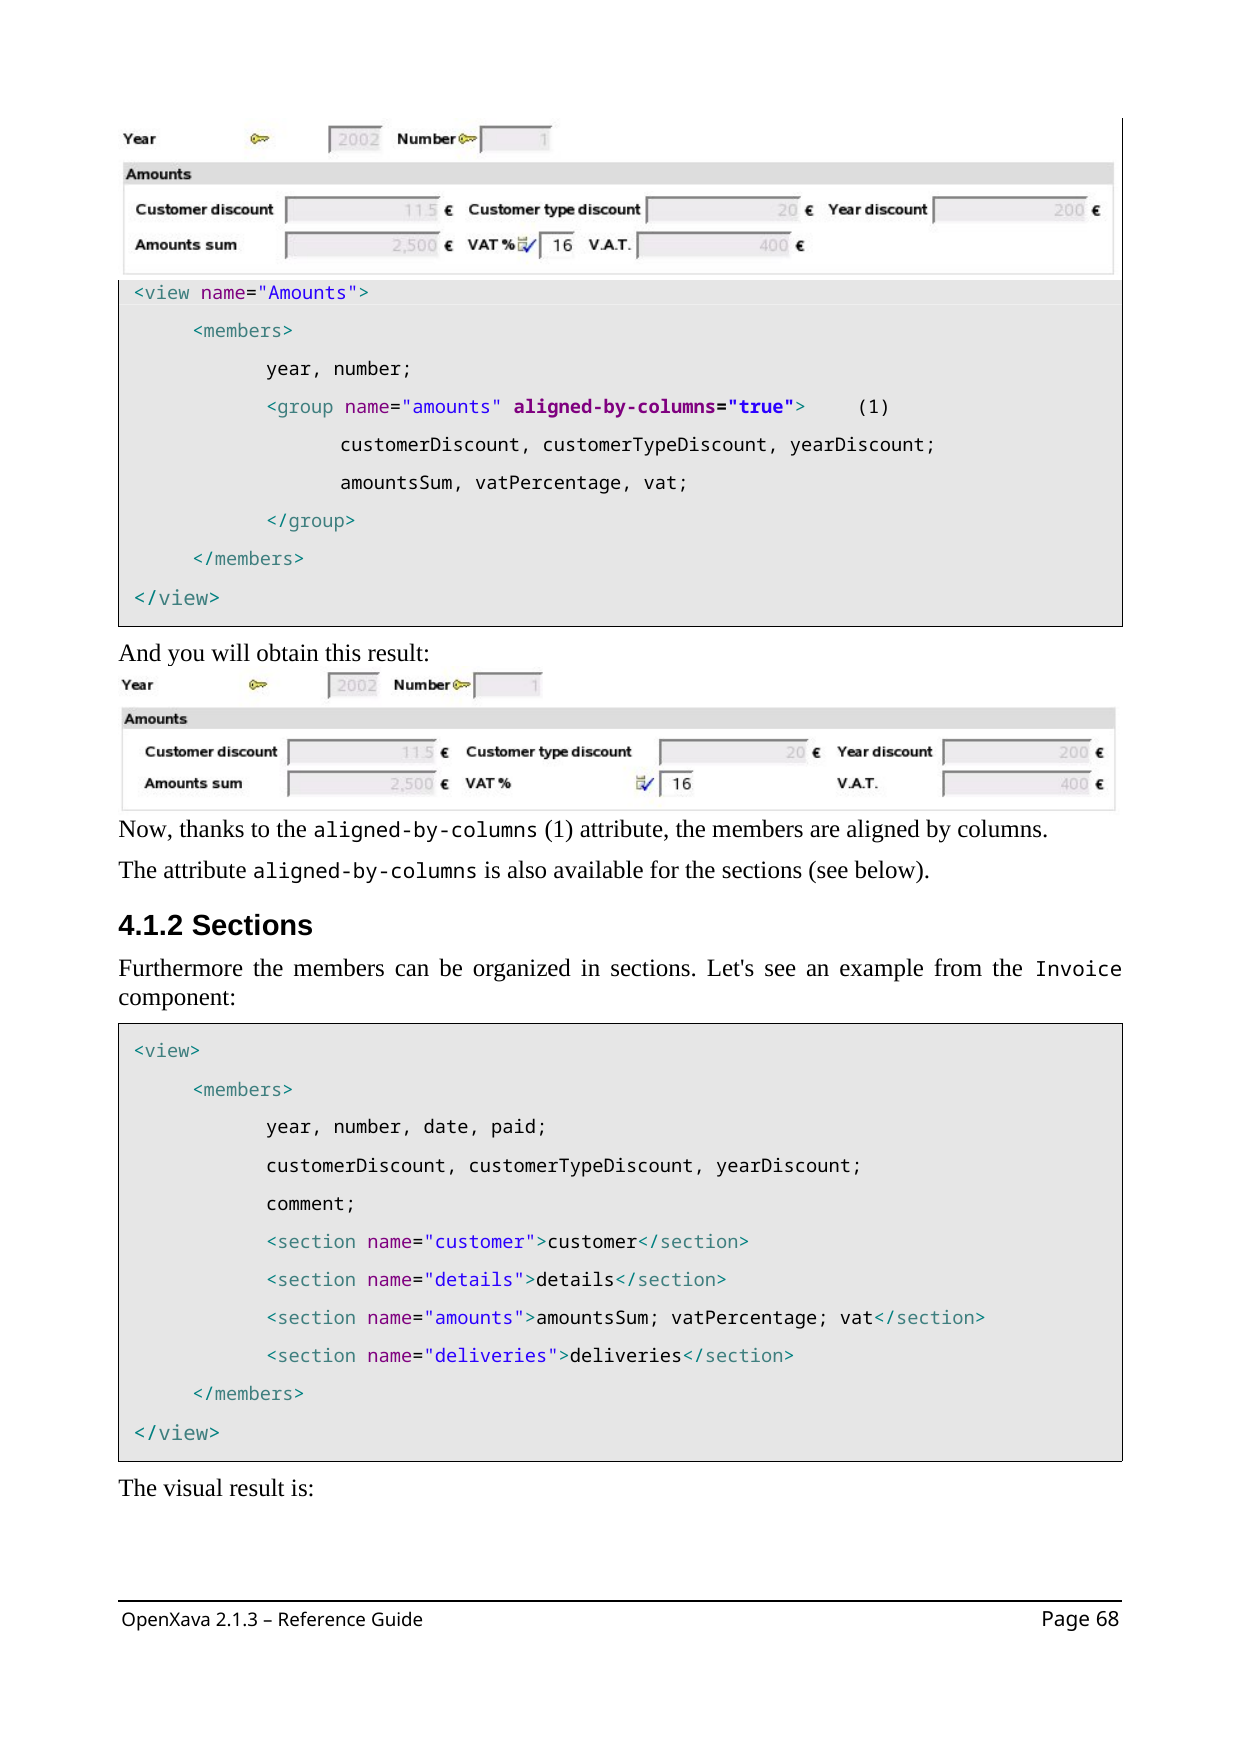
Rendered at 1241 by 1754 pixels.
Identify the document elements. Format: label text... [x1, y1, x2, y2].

text <section name="deliveries">deliveries</section> [119, 1327, 1122, 1365]
text <section name="details">details</section> [119, 1251, 1122, 1289]
text <members> [119, 1061, 1122, 1099]
text customerDiscount, customerTypeDiscount, yearDiscount; [119, 1137, 1122, 1175]
text </members> [119, 531, 1122, 568]
subtitle Sections [118, 909, 1122, 942]
text Now, thanks to the aligned-by-columns (1) attribute, the members are aligned by columns. [118, 816, 1122, 844]
text comment; [119, 1175, 1122, 1213]
picture [118, 118, 1122, 280]
text Furthermore the members can be organized in sections. Let's see an example from the Invoice component: [118, 954, 1122, 1011]
text <section name="amounts">amountsSum; vatPercentage; vat</section> [119, 1289, 1122, 1327]
text The attribute aligned-by-columns is also available for the sections (see below). [118, 856, 1122, 884]
text <section name="customer">customer</section> [119, 1213, 1122, 1251]
text </view> [119, 568, 1122, 626]
text <view name="Amounts"> [119, 280, 1122, 302]
text </members> [119, 1365, 1122, 1403]
picture [118, 666, 1122, 816]
text And you will obtain this result: [118, 639, 1122, 666]
text <group name="amounts" aligned-by-columns="true"> (1) [119, 378, 1122, 416]
text The visual result is: [118, 1474, 1122, 1501]
text <members> [119, 302, 1122, 340]
text </group> [119, 492, 1122, 531]
text <view> [119, 1024, 1122, 1061]
text customerDiscount, customerTypeDiscount, yearDiscount; [119, 416, 1122, 454]
text year, number; [119, 340, 1122, 378]
text year, number, date, paid; [119, 1099, 1122, 1137]
text amountsSum, vatPercentage, vat; [119, 454, 1122, 492]
text </view> [119, 1403, 1122, 1461]
